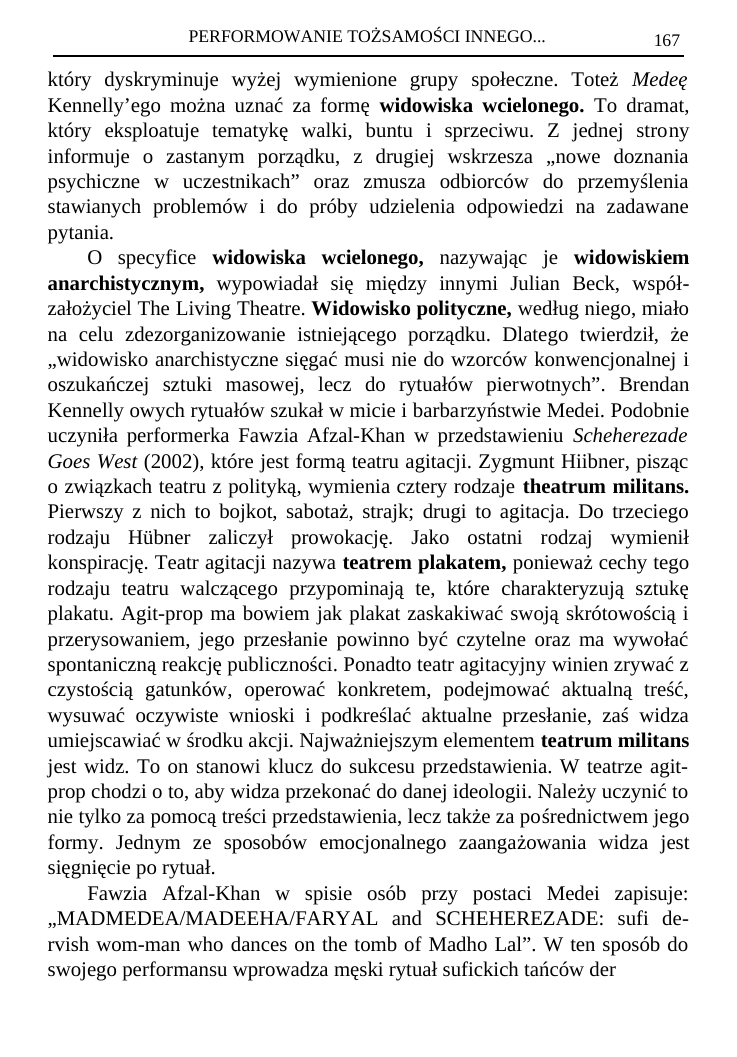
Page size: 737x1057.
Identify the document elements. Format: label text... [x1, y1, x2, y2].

text 167 [653, 29, 686, 50]
text Fawzia Afzal-Khan w spisie osób przy postaci Medei zapisuje: „MADMEDEA/MADEEHA/FARYAL and SCHEHEREZADE: sufi de- rvish wom-man who dances on the tomb of Madho Lal”. W ten sposób do swojego performansu wprowadza męski rytuał sufickich tańców der­ [47, 881, 689, 981]
text PERFORMOWANIE TOŻSAMOŚCI INNEGO... [175, 25, 559, 46]
text O specyfice widowiska wcielonego, nazywając je widowiskiem anarchistycznym, wypowiadał się między innymi Julian Beck, współ­założyciel The Living Theatre. Widowisko polityczne, według nie­go, miało na celu zdezorganizowanie istniejącego porządku. Dlatego twierdził, że „widowisko anarchistyczne sięgać musi nie do wzorców konwencjonalnej i oszukańczej sztuki masowej, lecz do rytuałów pier­wotnych”. Brendan Kennelly owych rytuałów szukał w micie i barba­rzyństwie Medei. Podobnie uczyniła performerka Fawzia Afzal-Khan w przedstawieniu Scheherezade Goes West (2002), które jest formą teatru agitacji. Zygmunt Hiibner, pisząc o związkach teatru z polityką, wymienia cztery rodzaje theatrum militans. Pierwszy z nich to bojkot, sabotaż, strajk; drugi to agitacja. Do trzeciego rodzaju Hübner zaliczył prowokację. Jako ostatni rodzaj wymienił konspirację. Teatr agitacji na­zywa teatrem plakatem, ponieważ cechy tego rodzaju teatru walczące­go przypominają te, które charakteryzują sztukę plakatu. Agit-prop ma bowiem jak plakat zaskakiwać swoją skrótowością i przerysowaniem, jego przesłanie powinno być czytelne oraz ma wywołać spontaniczną re­akcję publiczności. Ponadto teatr agitacyjny winien zrywać z czystością gatunków, operować konkretem, podejmować aktualną treść, wysuwać oczywiste wnioski i podkreślać aktualne przesłanie, zaś widza umiej­scawiać w środku akcji. Najważniejszym elementem teatrum militans jest widz. To on stanowi klucz do sukcesu przedstawienia. W teatrze agit-prop chodzi o to, aby widza przekonać do danej ideologii. Należy uczynić to nie tylko za pomocą treści przedstawienia, lecz także za po­średnictwem jego formy. Jednym ze sposobów emocjonalnego zaanga­żowania widza jest sięgnięcie po rytuał. [47, 245, 689, 879]
text który dyskryminuje wyżej wymienione grupy społeczne. Toteż Medeę Kennelly’ego można uznać za formę widowiska wcielonego. To dra­mat, który eksploatuje tematykę walki, buntu i sprzeciwu. Z jednej stro­ny informuje o zastanym porządku, z drugiej wskrzesza „nowe doznania psychiczne w uczestnikach” oraz zmusza odbiorców do przemyślenia stawianych problemów i do próby udzielenia odpowiedzi na zadawane pytania. [47, 67, 689, 244]
